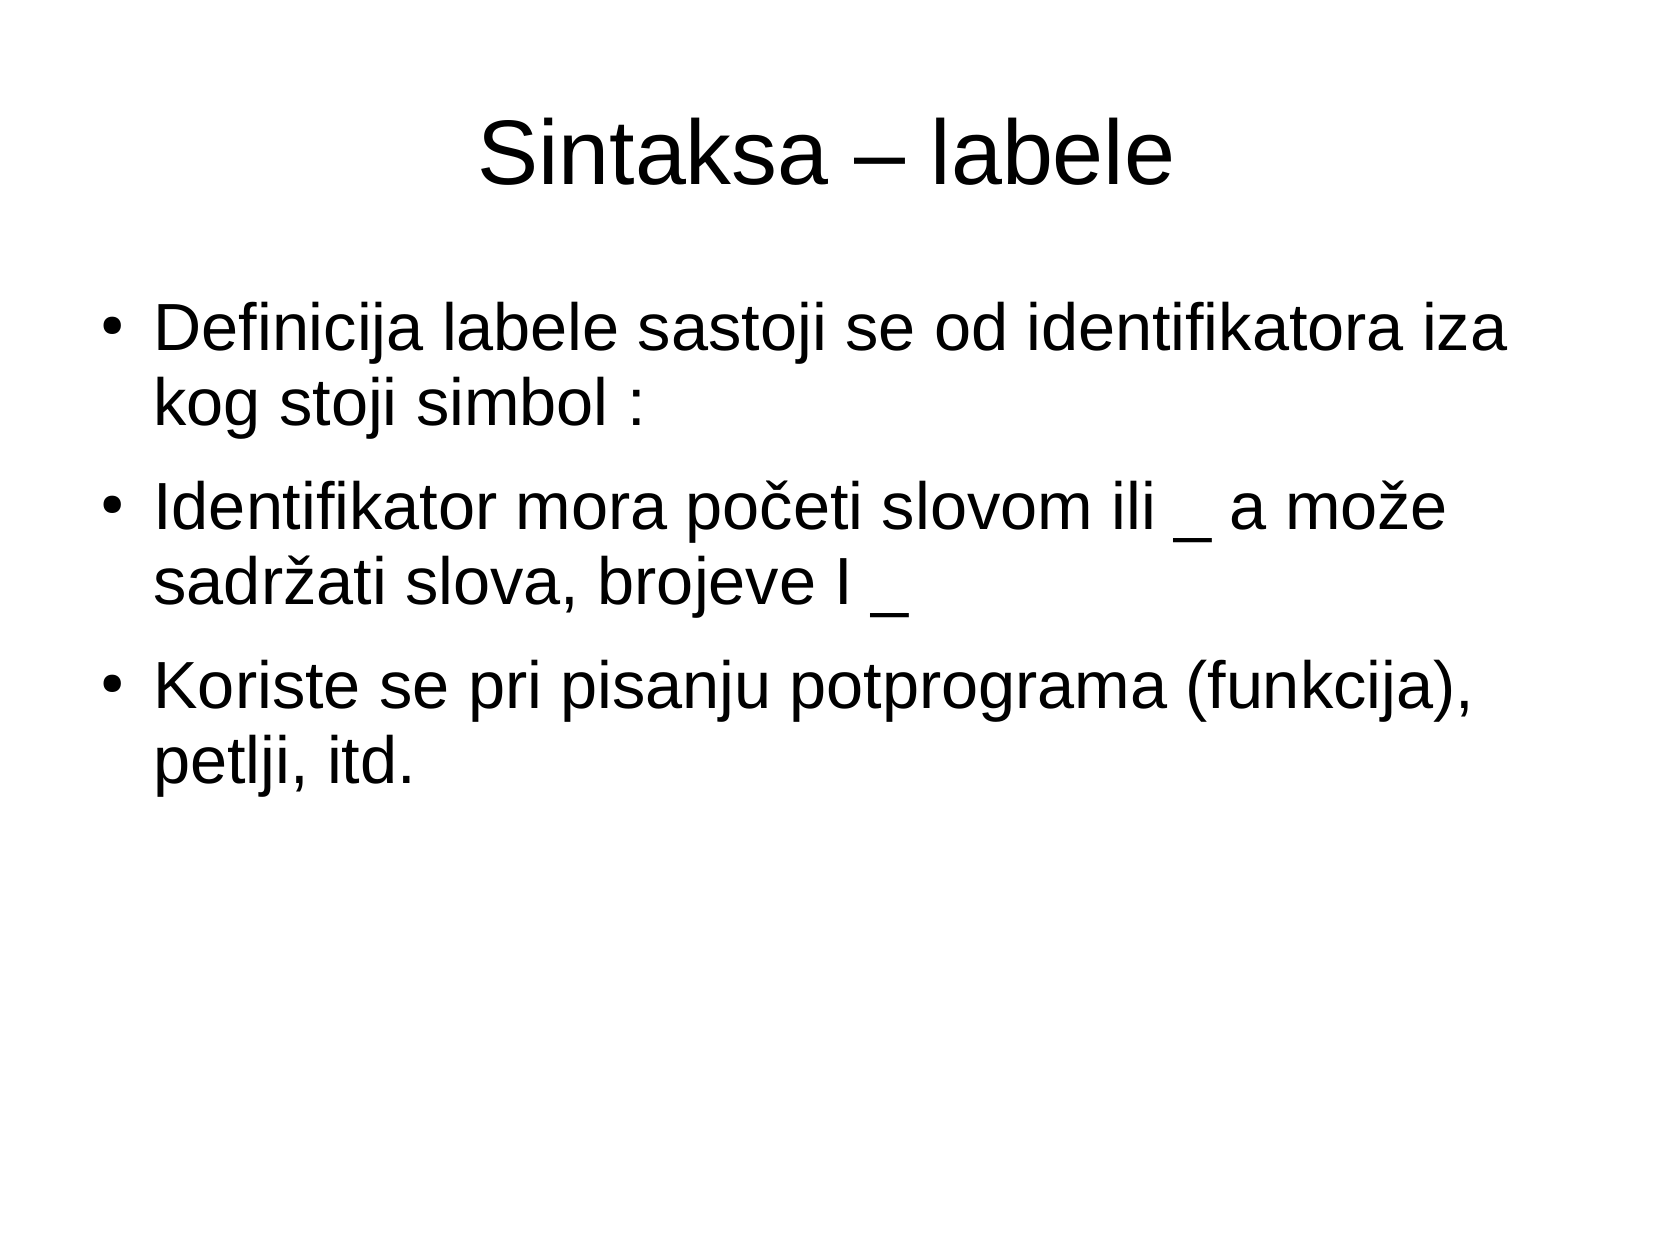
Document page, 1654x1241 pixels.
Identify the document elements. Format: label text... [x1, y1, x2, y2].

list Definicija labele sastoji se od identifikatora iza kog stoji simbol : Identifikator mora početi slovom ili _ a može sadržati slova, brojeve I _ Koriste se pri pisanju potprograma (funkcija), petlji, itd. [82, 290, 1571, 1010]
title Sintaksa – labele [82, 49, 1571, 257]
